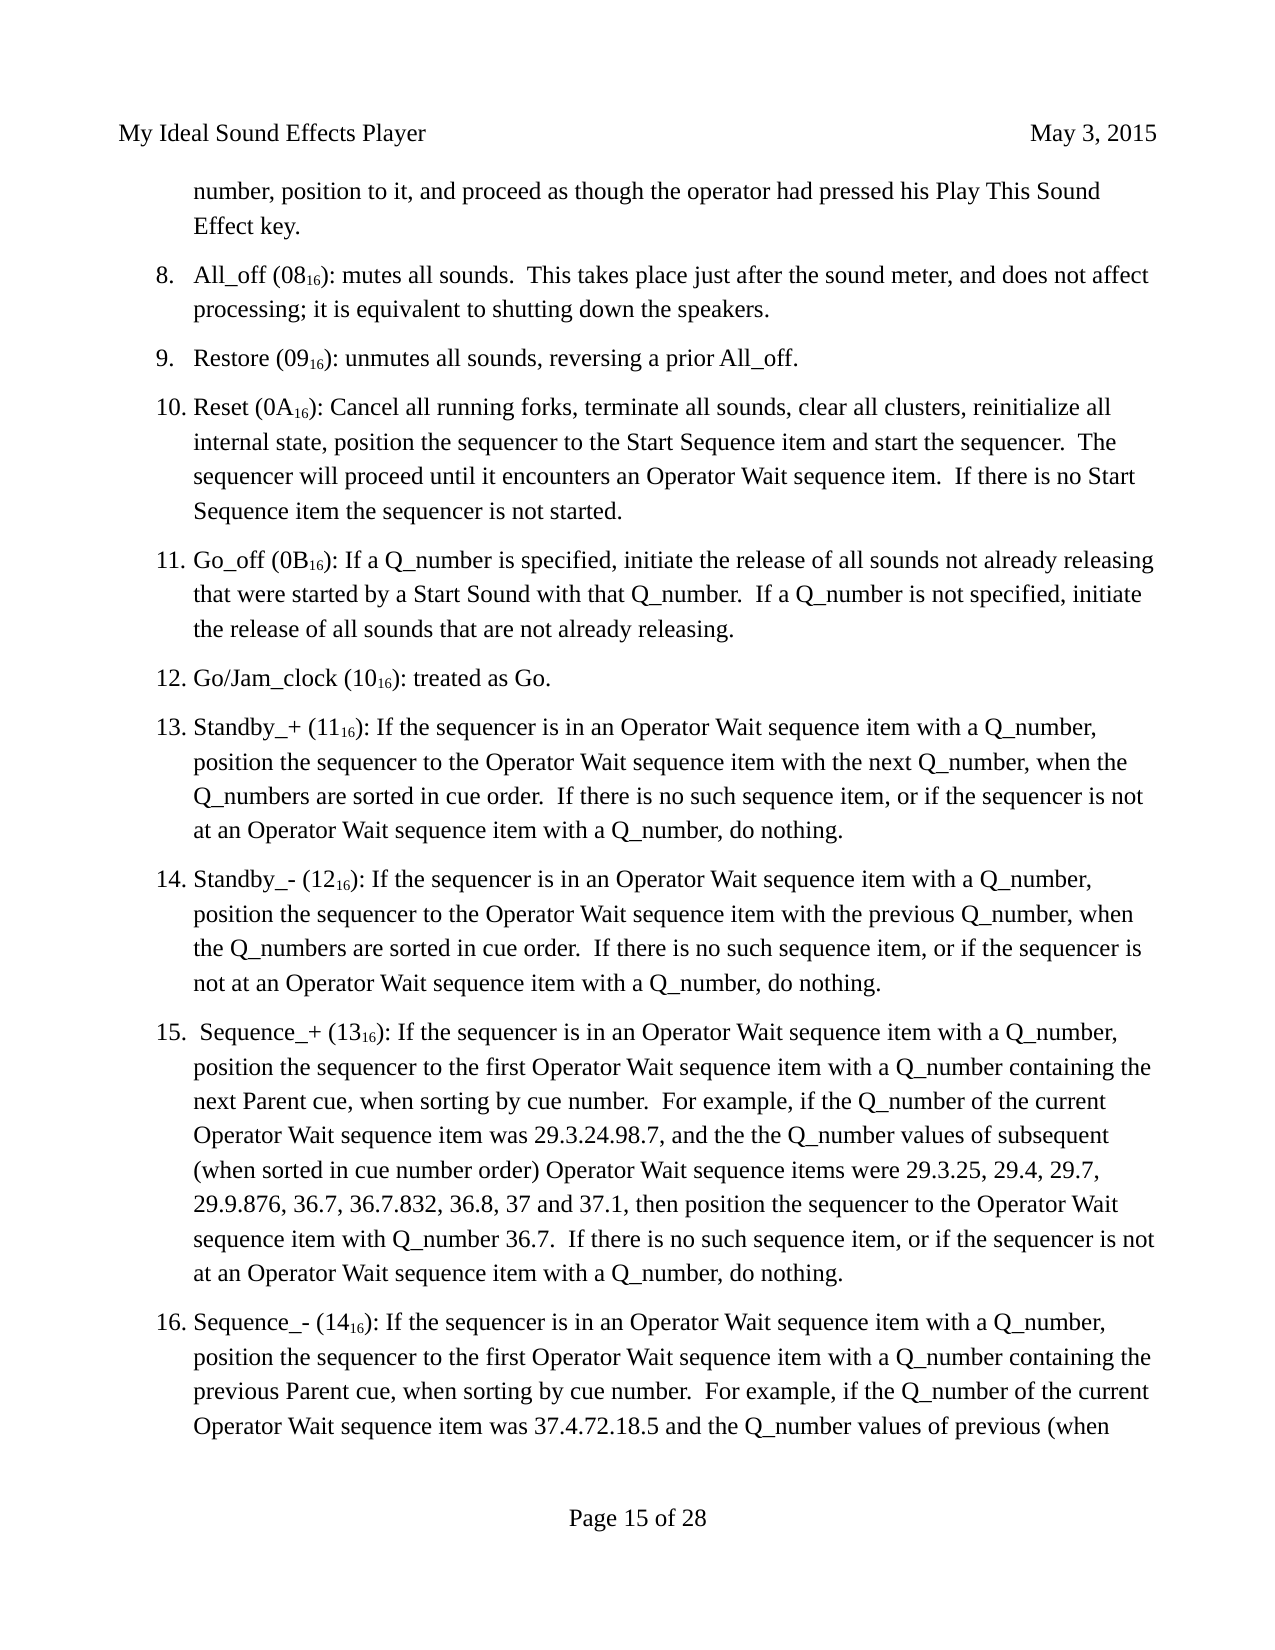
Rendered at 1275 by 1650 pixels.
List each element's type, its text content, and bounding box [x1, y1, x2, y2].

list Standby_- (1216): If the sequencer is in an Operator Wait sequence item with a Q_number, position the sequencer to the Operator Wait sequence item with the previous Q_number, when the Q_numbers are sorted in cue order. If there is no such sequence item, or if the sequencer is not at an Operator Wait sequence item with a Q_number, do nothing. [156, 864, 1157, 997]
list Go_off (0B16): If a Q_number is specified, initiate the release of all sounds not already releasing that were started by a Start Sound with that Q_number. If a Q_number is not specified, initiate the release of all sounds that are not already releasing. [156, 545, 1157, 643]
list Standby_+ (1116): If the sequencer is in an Operator Wait sequence item with a Q_number, position the sequencer to the Operator Wait sequence item with the next Q_number, when the Q_numbers are sorted in cue order. If there is no such sequence item, or if the sequencer is not at an Operator Wait sequence item with a Q_number, do nothing. [156, 712, 1157, 844]
list All_off (0816): mutes all sounds. This takes place just after the sound meter, and does not affect processing; it is equivalent to shutting down the speakers. [156, 260, 1157, 323]
list Go/Jam_clock (1016): treated as Go. [156, 663, 1157, 692]
list Restore (0916): unmutes all sounds, reversing a prior All_off. [156, 343, 1157, 372]
list Sequence_- (1416): If the sequencer is in an Operator Wait sequence item with a Q_number, position the sequencer to the first Operator Wait sequence item with a Q_number containing the previous Parent cue, when sorting by cue number. For example, if the Q_number of the current Operator Wait sequence item was 37.4.72.18.5 and the Q_number values of previous (when [156, 1307, 1157, 1440]
list number, position to it, and proceed as though the operator had pressed his Play This Sound Effect key. [156, 176, 1157, 239]
list Reset (0A16): Cancel all running forks, terminate all sounds, clear all clusters, reinitialize all internal state, position the sequencer to the Start Sequence item and start the sequencer. The sequencer will proceed until it encounters an Operator Wait sequence item. If there is no Start Sequence item the sequencer is not started. [156, 392, 1157, 525]
list Sequence_+ (1316): If the sequencer is in an Operator Wait sequence item with a Q_number, position the sequencer to the first Operator Wait sequence item with a Q_number containing the next Parent cue, when sorting by cue number. For example, if the Q_number of the current Operator Wait sequence item was 29.3.24.98.7, and the the Q_number values of subsequent (when sorted in cue number order) Operator Wait sequence items were 29.3.25, 29.4, 29.7, 29.9.876, 36.7, 36.7.832, 36.8, 37 and 37.1, then position the sequencer to the Operator Wait sequence item with Q_number 36.7. If there is no such sequence item, or if the sequencer is not at an Operator Wait sequence item with a Q_number, do nothing. [156, 1017, 1157, 1287]
